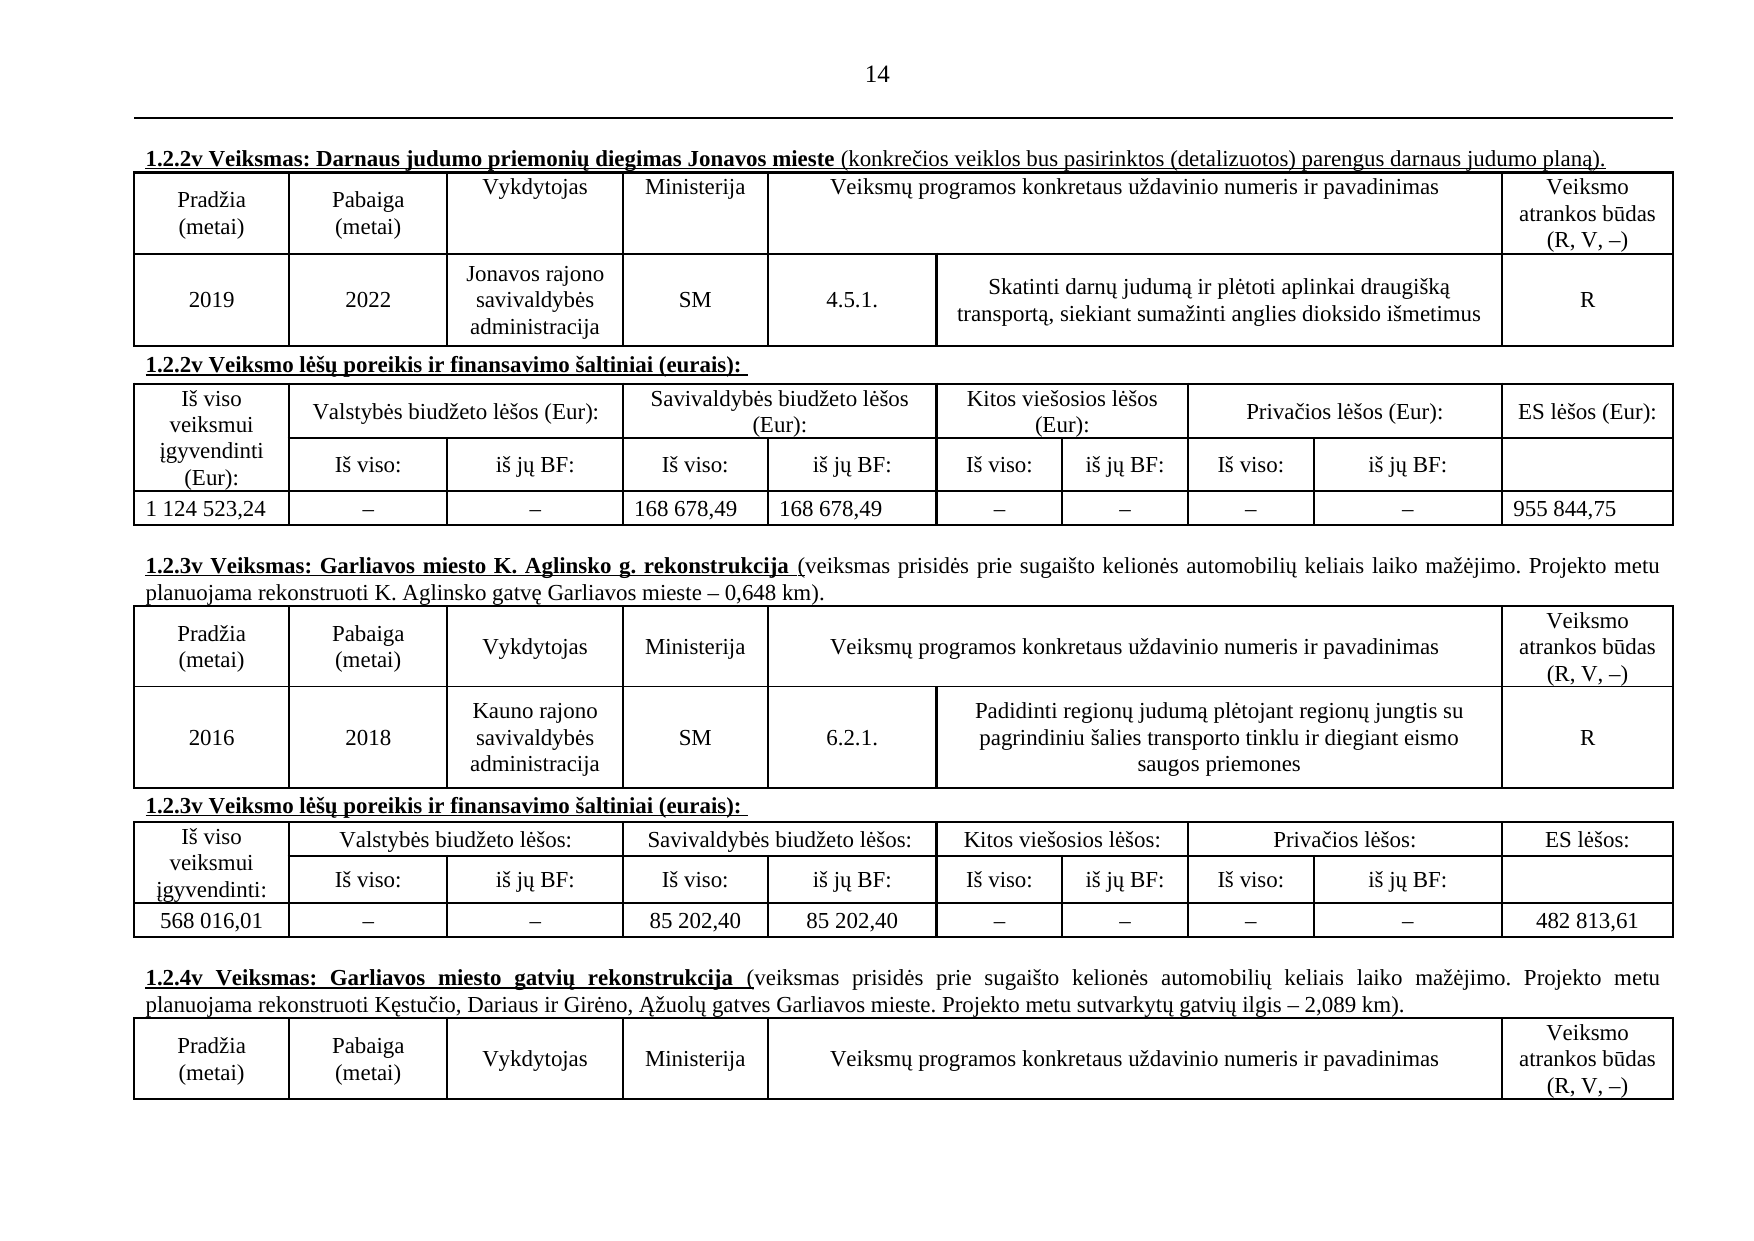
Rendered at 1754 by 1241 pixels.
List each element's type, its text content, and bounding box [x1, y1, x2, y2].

table_cell SM [624, 687, 767, 787]
table_cell [1674, 383, 1694, 437]
table_cell R [1503, 687, 1672, 787]
table_cell 1.2.3v Veiksmas: Garliavos miesto K. Aglinsko g. rekonstrukcija (veiksmas prisidės prie sugaišto kelionės automobilių keliais laiko mažėjimo. Projekto metu planuojama rekonstruoti K. Aglinsko gatvę Garliavos mieste – 0,648 km). [134, 526, 1673, 605]
table_cell ES lėšos: [1503, 823, 1672, 855]
table_cell Ministerija [624, 174, 767, 252]
table_cell Privačios lėšos (Eur): [1189, 385, 1501, 437]
table_cell 2016 [135, 687, 288, 787]
table_cell Privačios lėšos: [1189, 823, 1501, 855]
table_cell Iš viso: [938, 439, 1061, 490]
table_cell R [1503, 255, 1672, 345]
table_cell [128, 524, 134, 605]
table_cell – [938, 492, 1061, 524]
table_cell iš jų BF: [769, 439, 935, 490]
table_cell – [1189, 904, 1313, 936]
table_cell [1674, 855, 1694, 902]
table_cell 1 124 523,24 [135, 492, 288, 524]
table_cell 1.2.4v Veiksmas: Garliavos miesto gatvių rekonstrukcija (veiksmas prisidės prie sugaišto kelionės automobilių keliais laiko mažėjimo. Projekto metu planuojama rekonstruoti Kęstučio, Dariaus ir Girėno, Ąžuolų gatves Garliavos mieste. Projekto metu sutvarkytų gatvių ilgis – 2,089 km). [134, 938, 1673, 1017]
table_cell Veiksmo atrankos būdas (R, V, –) [1503, 1019, 1672, 1098]
table_cell [128, 253, 133, 345]
table_cell Pradžia (metai) [135, 1019, 288, 1098]
table_cell [128, 855, 133, 902]
table_cell Padidinti regionų judumą plėtojant regionų jungtis su pagrindiniu šalies transporto tinklu ir diegiant eismo saugos priemones [938, 687, 1501, 787]
table_cell [1503, 439, 1672, 490]
table_cell [128, 171, 133, 252]
table_cell 168 678,49 [769, 492, 935, 524]
table_cell 2019 [135, 255, 288, 345]
table_cell Iš viso: [290, 857, 446, 902]
table_cell iš jų BF: [448, 439, 622, 490]
table_cell [128, 117, 134, 171]
table_cell Iš viso veiksmui įgyvendinti (Eur): [135, 385, 288, 490]
table_cell 85 202,40 [769, 904, 935, 936]
table_cell Savivaldybės biudžeto lėšos: [624, 823, 935, 855]
table_cell [128, 1017, 133, 1098]
table_cell Iš viso: [1189, 857, 1313, 902]
table_cell Jonavos rajono savivaldybės administracija [448, 255, 622, 345]
table_cell 568 016,01 [135, 904, 288, 936]
table_cell Pabaiga (metai) [290, 1019, 446, 1098]
table_cell Iš viso: [1189, 439, 1313, 490]
table_cell iš jų BF: [769, 857, 935, 902]
table_cell [1503, 857, 1672, 902]
table_cell [128, 490, 133, 524]
table_cell 1.2.2v Veiksmo lėšų poreikis ir finansavimo šaltiniai (eurais): [134, 347, 1673, 382]
table_cell – [1315, 492, 1501, 524]
table_cell Iš viso: [290, 439, 446, 490]
table_cell Veiksmų programos konkretaus uždavinio numeris ir pavadinimas [769, 174, 1501, 252]
table_cell [1674, 171, 1694, 252]
table_cell Veiksmų programos konkretaus uždavinio numeris ir pavadinimas [769, 607, 1501, 686]
table_cell Veiksmo atrankos būdas (R, V, –) [1503, 607, 1672, 686]
table_cell [128, 383, 133, 437]
table_cell Kitos viešosios lėšos (Eur): [938, 385, 1187, 437]
table_cell – [1189, 492, 1313, 524]
table_cell [1673, 787, 1694, 821]
table_cell 1.2.2v Veiksmas: Darnaus judumo priemonių diegimas Jonavos mieste (konkrečios veiklos bus pasirinktos (detalizuotos) parengus darnaus judumo planą). [134, 119, 1673, 171]
table_cell Savivaldybės biudžeto lėšos (Eur): [624, 385, 935, 437]
table_cell [1673, 117, 1694, 171]
table_cell [1674, 253, 1694, 345]
table_cell Pradžia (metai) [135, 607, 288, 686]
table_cell Iš viso: [938, 857, 1061, 902]
table_cell – [448, 492, 622, 524]
table_cell [1674, 1017, 1694, 1098]
table_cell Skatinti darnų judumą ir plėtoti aplinkai draugišką transportą, siekiant sumažinti anglies dioksido išmetimus [938, 255, 1501, 345]
table_cell Vykdytojas [448, 607, 622, 686]
table_cell – [290, 904, 446, 936]
table_cell Iš viso veiksmui įgyvendinti: [135, 823, 288, 902]
table_cell – [938, 904, 1061, 936]
table_cell – [1063, 492, 1187, 524]
table_cell 1.2.3v Veiksmo lėšų poreikis ir finansavimo šaltiniai (eurais): [134, 789, 1673, 821]
table_cell [1674, 821, 1694, 855]
table_cell 4.5.1. [769, 255, 935, 345]
table_cell [128, 902, 133, 936]
table_cell [128, 605, 133, 686]
table_cell SM [624, 255, 767, 345]
table_cell [128, 686, 133, 787]
table_cell 2022 [290, 255, 446, 345]
table_cell Kauno rajono savivaldybės administracija [448, 687, 622, 787]
table_cell [1673, 345, 1694, 382]
table_cell [1673, 936, 1694, 1017]
table_cell Pabaiga (metai) [290, 607, 446, 686]
table_cell Vykdytojas [448, 174, 622, 252]
table_cell – [1063, 904, 1187, 936]
table_cell iš jų BF: [1063, 439, 1187, 490]
table_cell Vykdytojas [448, 1019, 622, 1098]
table_cell [128, 936, 134, 1017]
table_cell Kitos viešosios lėšos: [938, 823, 1187, 855]
table_cell iš jų BF: [1063, 857, 1187, 902]
table_cell iš jų BF: [448, 857, 622, 902]
table_cell Veiksmo atrankos būdas (R, V, –) [1503, 174, 1672, 252]
table_cell – [290, 492, 446, 524]
table_cell [1674, 605, 1694, 686]
table_cell 955 844,75 [1503, 492, 1672, 524]
table_cell Ministerija [624, 607, 767, 686]
table_cell Valstybės biudžeto lėšos (Eur): [290, 385, 622, 437]
table_cell Valstybės biudžeto lėšos: [290, 823, 622, 855]
table_cell [1674, 686, 1694, 787]
table_cell Veiksmų programos konkretaus uždavinio numeris ir pavadinimas [769, 1019, 1501, 1098]
table_cell – [448, 904, 622, 936]
table_cell ES lėšos (Eur): [1503, 385, 1672, 437]
table_cell [1673, 524, 1694, 605]
table_cell 168 678,49 [624, 492, 767, 524]
table_cell iš jų BF: [1315, 857, 1501, 902]
table_cell [128, 787, 134, 821]
table_cell [1674, 490, 1694, 524]
table_cell 482 813,61 [1503, 904, 1672, 936]
table_cell 2018 [290, 687, 446, 787]
table_cell Iš viso: [624, 857, 767, 902]
table_cell Pabaiga (metai) [290, 174, 446, 252]
table_cell Ministerija [624, 1019, 767, 1098]
table_cell 85 202,40 [624, 904, 767, 936]
table_cell [1674, 902, 1694, 936]
table_cell iš jų BF: [1315, 439, 1501, 490]
table_cell – [1315, 904, 1501, 936]
table_cell 6.2.1. [769, 687, 935, 787]
table_cell [128, 437, 133, 490]
table_cell [128, 821, 133, 855]
table_cell Pradžia (metai) [135, 174, 288, 252]
table_cell [1674, 437, 1694, 490]
table_cell Iš viso: [624, 439, 767, 490]
table_cell [128, 345, 134, 382]
